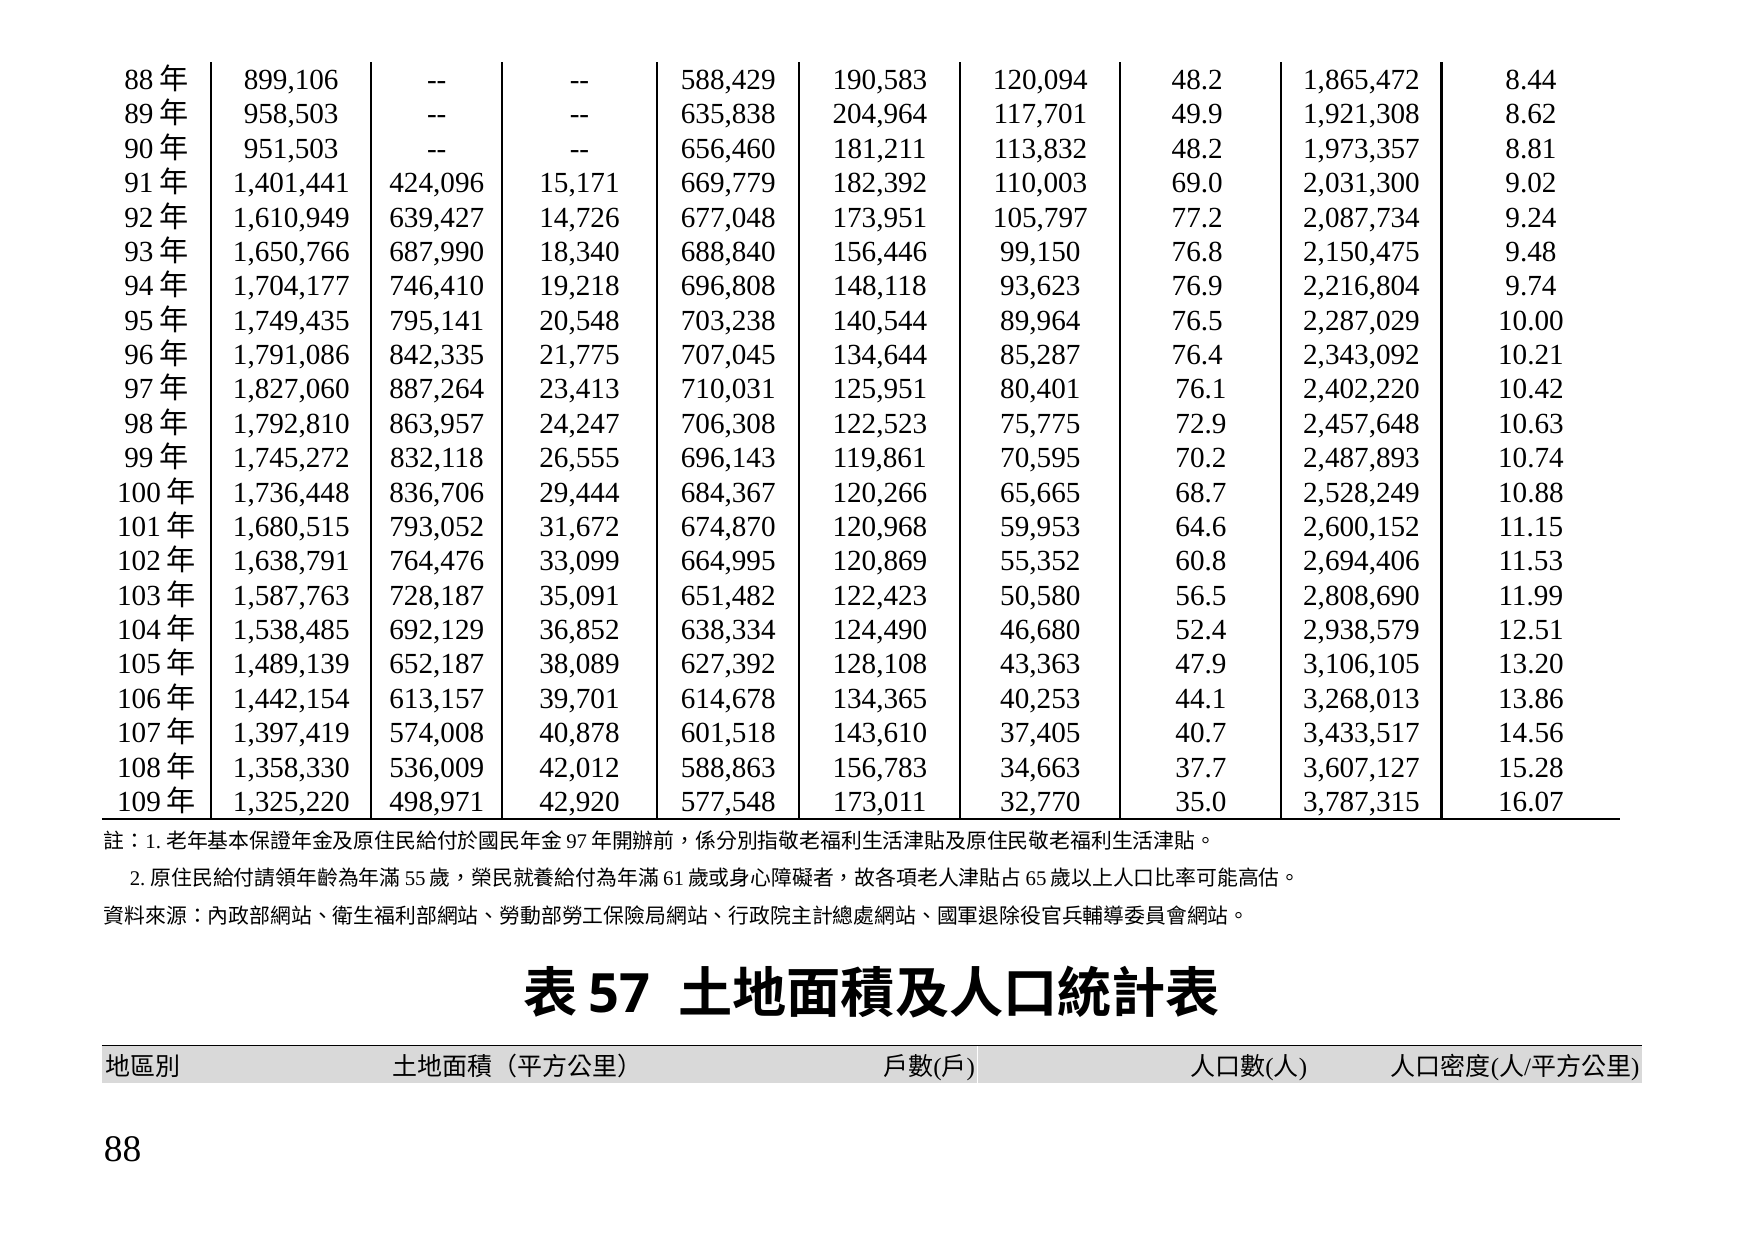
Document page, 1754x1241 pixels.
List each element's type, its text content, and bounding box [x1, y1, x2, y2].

table_cell 8.81 [1443, 131, 1620, 165]
table_cell 75,775 [961, 406, 1119, 440]
table_cell 627,392 [658, 646, 798, 681]
table_cell 10.00 [1443, 303, 1620, 337]
table_cell 669,779 [658, 165, 798, 199]
table_cell 93,623 [961, 268, 1119, 303]
table_cell 707,045 [658, 337, 798, 371]
table_cell -- [372, 131, 501, 165]
table_cell 14.56 [1443, 715, 1620, 749]
table_cell 1,745,272 [212, 440, 370, 474]
table_cell 69.0 [1121, 165, 1280, 199]
table_cell 76.4 [1121, 337, 1280, 371]
table_cell 102年 [102, 543, 210, 578]
table_cell 1,638,791 [212, 543, 370, 578]
table_cell 125,951 [800, 371, 959, 406]
table_cell 120,094 [961, 62, 1119, 96]
table_cell 3,787,315 [1282, 784, 1440, 818]
table_cell 119,861 [800, 440, 959, 474]
table_cell 1,358,330 [212, 750, 370, 784]
table_cell 574,008 [372, 715, 501, 749]
table_cell 696,143 [658, 440, 798, 474]
table_cell 588,429 [658, 62, 798, 96]
table_cell 746,410 [372, 268, 501, 303]
table_cell 80,401 [961, 371, 1119, 406]
table_cell 173,951 [800, 200, 959, 234]
table_header 戶數(戶) [645, 1046, 977, 1083]
table_cell 120,266 [800, 475, 959, 509]
table_cell 48.2 [1121, 131, 1280, 165]
table_cell 1,921,308 [1282, 96, 1440, 131]
table_cell 85,287 [961, 337, 1119, 371]
table_cell 2,808,690 [1282, 578, 1440, 612]
table_cell 638,334 [658, 612, 798, 646]
table_cell 795,141 [372, 303, 501, 337]
table_cell 124,490 [800, 612, 959, 646]
table_cell 2,087,734 [1282, 200, 1440, 234]
table_cell 60.8 [1121, 543, 1280, 578]
table_cell 91年 [102, 165, 210, 199]
table_cell 15.28 [1443, 750, 1620, 784]
table_cell 100年 [102, 475, 210, 509]
table_cell 588,863 [658, 750, 798, 784]
table_cell 36,852 [503, 612, 656, 646]
table_cell 651,482 [658, 578, 798, 612]
table_cell 56.5 [1121, 578, 1280, 612]
table_cell 128,108 [800, 646, 959, 681]
table_cell 20,548 [503, 303, 656, 337]
table_cell 601,518 [658, 715, 798, 749]
table_cell 2,216,804 [1282, 268, 1440, 303]
table_cell 18,340 [503, 234, 656, 268]
table_cell 101年 [102, 509, 210, 543]
table_cell 710,031 [658, 371, 798, 406]
table_cell 2,528,249 [1282, 475, 1440, 509]
table_cell 951,503 [212, 131, 370, 165]
table_header 人口數(人) [978, 1046, 1310, 1083]
table_cell 832,118 [372, 440, 501, 474]
table_cell 1,827,060 [212, 371, 370, 406]
table_cell 2,694,406 [1282, 543, 1440, 578]
table_cell 2,457,648 [1282, 406, 1440, 440]
table_cell 9.02 [1443, 165, 1620, 199]
table_cell 696,808 [658, 268, 798, 303]
table_cell 95年 [102, 303, 210, 337]
table_cell 842,335 [372, 337, 501, 371]
table_cell 10.63 [1443, 406, 1620, 440]
table_cell 656,460 [658, 131, 798, 165]
table_cell 793,052 [372, 509, 501, 543]
table_cell 46,680 [961, 612, 1119, 646]
text 註：1. 老年基本保證年金及原住民給付於國民年金97年開辦前，係分別指敬老福利生活津貼及原住民敬老福利生活津貼。 [103, 820, 1639, 858]
table_cell 1,680,515 [212, 509, 370, 543]
table_cell 688,840 [658, 234, 798, 268]
table_cell 1,489,139 [212, 646, 370, 681]
table_cell 48.2 [1121, 62, 1280, 96]
text 2. 原住民給付請領年齡為年滿55歲，榮民就養給付為年滿61歲或身心障礙者，故各項老人津貼占65歲以上人口比率可能高估。 [103, 858, 1639, 895]
table_cell 64.6 [1121, 509, 1280, 543]
table_cell 3,106,105 [1282, 646, 1440, 681]
table_cell 33,099 [503, 543, 656, 578]
table_cell 2,343,092 [1282, 337, 1440, 371]
table_cell 108年 [102, 750, 210, 784]
table_cell 26,555 [503, 440, 656, 474]
table_cell 836,706 [372, 475, 501, 509]
table_cell 97年 [102, 371, 210, 406]
table_cell 13.86 [1443, 681, 1620, 715]
table_cell 2,938,579 [1282, 612, 1440, 646]
table_cell 29,444 [503, 475, 656, 509]
table_cell 10.88 [1443, 475, 1620, 509]
table_cell 692,129 [372, 612, 501, 646]
table_cell 143,610 [800, 715, 959, 749]
table_cell 2,150,475 [1282, 234, 1440, 268]
table_cell 94年 [102, 268, 210, 303]
table_cell 728,187 [372, 578, 501, 612]
table_cell 98年 [102, 406, 210, 440]
table_cell 1,587,763 [212, 578, 370, 612]
table_cell 181,211 [800, 131, 959, 165]
table_cell 10.21 [1443, 337, 1620, 371]
table_cell 50,580 [961, 578, 1119, 612]
table_cell 49.9 [1121, 96, 1280, 131]
table_cell 76.5 [1121, 303, 1280, 337]
table_cell -- [372, 62, 501, 96]
table_cell 3,433,517 [1282, 715, 1440, 749]
table_cell 148,118 [800, 268, 959, 303]
table_cell 120,869 [800, 543, 959, 578]
table_cell 105年 [102, 646, 210, 681]
table_cell 99年 [102, 440, 210, 474]
table_cell 23,413 [503, 371, 656, 406]
table_cell 11.53 [1443, 543, 1620, 578]
table_cell 684,367 [658, 475, 798, 509]
table_cell 34,663 [961, 750, 1119, 784]
table_cell 89年 [102, 96, 210, 131]
table_cell 887,264 [372, 371, 501, 406]
table_cell 1,442,154 [212, 681, 370, 715]
table_cell 1,704,177 [212, 268, 370, 303]
table_cell 88年 [102, 62, 210, 96]
table_cell 3,268,013 [1282, 681, 1440, 715]
table_cell 76.1 [1121, 371, 1280, 406]
table_cell 2,600,152 [1282, 509, 1440, 543]
table_cell 706,308 [658, 406, 798, 440]
table_cell 43,363 [961, 646, 1119, 681]
table_cell 122,423 [800, 578, 959, 612]
table_cell 764,476 [372, 543, 501, 578]
table_cell -- [372, 96, 501, 131]
table_header 人口密度(人/平方公里) [1310, 1046, 1642, 1083]
table_cell 863,957 [372, 406, 501, 440]
table_cell 190,583 [800, 62, 959, 96]
table_cell 613,157 [372, 681, 501, 715]
table_cell 140,544 [800, 303, 959, 337]
table_cell 1,401,441 [212, 165, 370, 199]
table_cell 19,218 [503, 268, 656, 303]
table_cell 1,749,435 [212, 303, 370, 337]
table_cell 11.15 [1443, 509, 1620, 543]
table_cell 8.62 [1443, 96, 1620, 131]
subtitle 表57 土地面積及人口統計表 [103, 933, 1639, 1045]
table_cell 38,089 [503, 646, 656, 681]
table_cell 35.0 [1121, 784, 1280, 818]
table_cell 1,865,472 [1282, 62, 1440, 96]
table_cell 105,797 [961, 200, 1119, 234]
table_cell 89,964 [961, 303, 1119, 337]
table_cell 65,665 [961, 475, 1119, 509]
table_cell 3,607,127 [1282, 750, 1440, 784]
table_cell -- [503, 62, 656, 96]
table_cell 156,446 [800, 234, 959, 268]
table_cell 156,783 [800, 750, 959, 784]
table_cell 72.9 [1121, 406, 1280, 440]
table_cell 1,650,766 [212, 234, 370, 268]
table_cell 117,701 [961, 96, 1119, 131]
table_cell 15,171 [503, 165, 656, 199]
table_cell 68.7 [1121, 475, 1280, 509]
table_cell 9.74 [1443, 268, 1620, 303]
table_cell 99,150 [961, 234, 1119, 268]
table_cell 44.1 [1121, 681, 1280, 715]
table_cell 90年 [102, 131, 210, 165]
table_cell 113,832 [961, 131, 1119, 165]
table_cell 16.07 [1443, 784, 1620, 818]
table_cell 40,878 [503, 715, 656, 749]
table_header 土地面積（平方公里） [313, 1046, 645, 1083]
table_cell 1,610,949 [212, 200, 370, 234]
table_cell 536,009 [372, 750, 501, 784]
table_cell 39,701 [503, 681, 656, 715]
table_cell 109年 [102, 784, 210, 818]
table_cell 134,365 [800, 681, 959, 715]
table_cell 103年 [102, 578, 210, 612]
table_cell 40,253 [961, 681, 1119, 715]
table_cell 134,644 [800, 337, 959, 371]
table_cell 173,011 [800, 784, 959, 818]
table_cell 182,392 [800, 165, 959, 199]
table_cell 2,287,029 [1282, 303, 1440, 337]
table_cell 107年 [102, 715, 210, 749]
table_cell 2,031,300 [1282, 165, 1440, 199]
table_cell 55,352 [961, 543, 1119, 578]
table_cell 104年 [102, 612, 210, 646]
table_cell 76.8 [1121, 234, 1280, 268]
table_cell 35,091 [503, 578, 656, 612]
table_cell 1,791,086 [212, 337, 370, 371]
table_cell 21,775 [503, 337, 656, 371]
table_cell 1,736,448 [212, 475, 370, 509]
table_cell 42,920 [503, 784, 656, 818]
table_cell 2,402,220 [1282, 371, 1440, 406]
table_cell -- [503, 131, 656, 165]
table_cell 92年 [102, 200, 210, 234]
table_cell 37,405 [961, 715, 1119, 749]
table_cell 122,523 [800, 406, 959, 440]
text 資料來源：內政部網站、衛生福利部網站、勞動部勞工保險局網站、行政院主計總處網站、國軍退除役官兵輔導委員會網站。 [103, 895, 1639, 933]
table_cell 32,770 [961, 784, 1119, 818]
table_cell 37.7 [1121, 750, 1280, 784]
table_cell 958,503 [212, 96, 370, 131]
table_cell 13.20 [1443, 646, 1620, 681]
table_cell 1,325,220 [212, 784, 370, 818]
table_cell 47.9 [1121, 646, 1280, 681]
table_cell 687,990 [372, 234, 501, 268]
table_cell 204,964 [800, 96, 959, 131]
table_cell 110,003 [961, 165, 1119, 199]
table_cell 677,048 [658, 200, 798, 234]
table_cell 31,672 [503, 509, 656, 543]
table_cell 14,726 [503, 200, 656, 234]
table_cell 10.42 [1443, 371, 1620, 406]
table_cell 9.48 [1443, 234, 1620, 268]
table_cell 635,838 [658, 96, 798, 131]
table_header 地區別 [102, 1046, 313, 1083]
table_cell 24,247 [503, 406, 656, 440]
table_cell 76.9 [1121, 268, 1280, 303]
table_cell 70.2 [1121, 440, 1280, 474]
table_cell 674,870 [658, 509, 798, 543]
table_cell 703,238 [658, 303, 798, 337]
table_cell 59,953 [961, 509, 1119, 543]
table_cell 899,106 [212, 62, 370, 96]
table_cell 42,012 [503, 750, 656, 784]
table_cell 40.7 [1121, 715, 1280, 749]
table_cell 577,548 [658, 784, 798, 818]
table_cell 1,538,485 [212, 612, 370, 646]
table_cell 93年 [102, 234, 210, 268]
table_cell 11.99 [1443, 578, 1620, 612]
table_cell 1,973,357 [1282, 131, 1440, 165]
table_cell 1,792,810 [212, 406, 370, 440]
table_cell -- [503, 96, 656, 131]
table_cell 498,971 [372, 784, 501, 818]
table_cell 106年 [102, 681, 210, 715]
table_cell 614,678 [658, 681, 798, 715]
table_cell 77.2 [1121, 200, 1280, 234]
table_cell 52.4 [1121, 612, 1280, 646]
table_cell 664,995 [658, 543, 798, 578]
table_cell 652,187 [372, 646, 501, 681]
table_cell 12.51 [1443, 612, 1620, 646]
table_cell 1,397,419 [212, 715, 370, 749]
table_cell 96年 [102, 337, 210, 371]
table_cell 70,595 [961, 440, 1119, 474]
table_cell 9.24 [1443, 200, 1620, 234]
table_cell 639,427 [372, 200, 501, 234]
table_cell 10.74 [1443, 440, 1620, 474]
table_cell 8.44 [1443, 62, 1620, 96]
table_cell 2,487,893 [1282, 440, 1440, 474]
table_cell 120,968 [800, 509, 959, 543]
table_cell 424,096 [372, 165, 501, 199]
